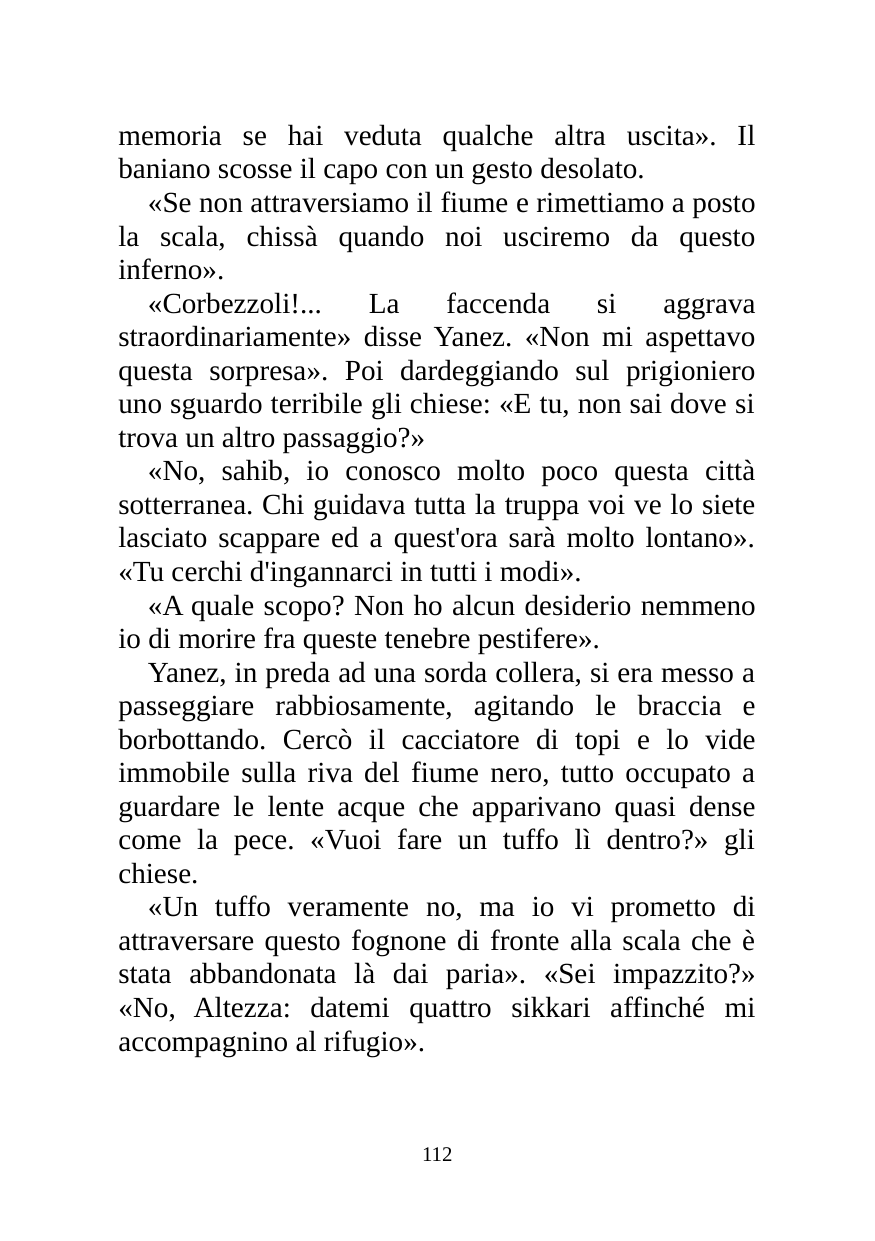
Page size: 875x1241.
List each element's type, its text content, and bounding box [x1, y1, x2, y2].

text «Un tuffo veramente no, ma io vi prometto di attraversare questo fognone di fronte alla scala che è stata abbandonata là dai paria». «Sei impazzito?» «No, Altezza: datemi quattro sikkari affinché mi accompagnino al rifugio». [118, 889, 756, 1057]
text «A quale scopo? Non ho alcun desiderio nemmeno io di morire fra queste tenebre pestifere». [118, 588, 756, 655]
text memoria se hai veduta qualche altra uscita». Il baniano scosse il capo con un gesto desolato. [118, 118, 756, 185]
text «No, sahib, io conosco molto poco questa città sotterranea. Chi guidava tutta la truppa voi ve lo siete lasciato scappare ed a quest'ora sarà molto lontano». «Tu cerchi d'ingannarci in tutti i modi». [118, 453, 756, 588]
text «Corbezzoli!... La faccenda si aggrava straordinariamente» disse Yanez. «Non mi aspettavo questa sorpresa». Poi dardeggiando sul prigioniero uno sguardo terribile gli chiese: «E tu, non sai dove si trova un altro passaggio?» [118, 286, 756, 453]
text Yanez, in preda ad una sorda collera, si era messo a passeggiare rabbiosamente, agitando le braccia e borbottando. Cercò il cacciatore di topi e lo vide immobile sulla riva del fiume nero, tutto occupato a guardare le lente acque che apparivano quasi dense come la pece. «Vuoi fare un tuffo lì dentro?» gli chiese. [118, 655, 756, 889]
text «Se non attraversiamo il fiume e rimettiamo a posto la scala, chissà quando noi usciremo da questo inferno». [118, 185, 756, 286]
